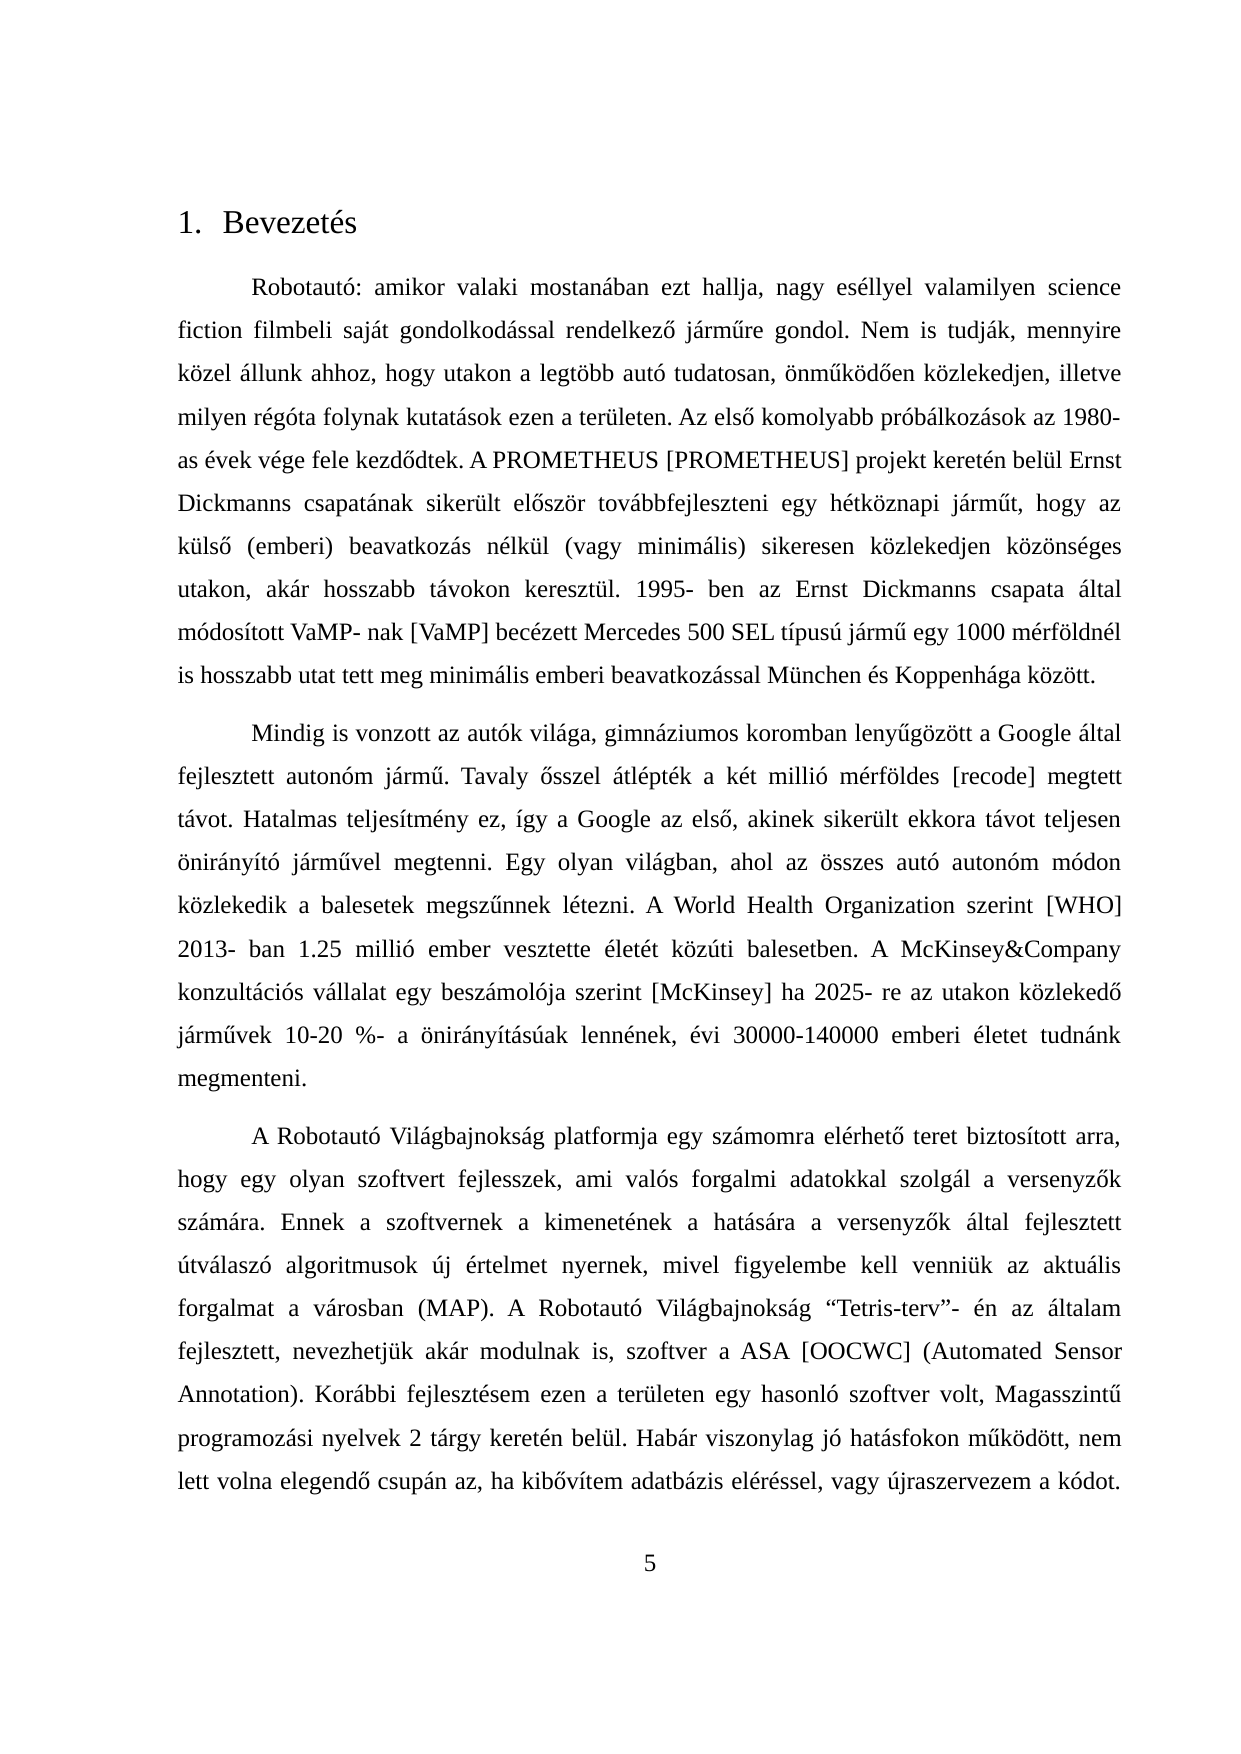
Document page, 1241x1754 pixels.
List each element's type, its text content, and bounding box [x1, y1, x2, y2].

text Mindig is vonzott az autók világa, gimnáziumos koromban lenyűgözött a Google által fejlesztett autonóm jármű. Tavaly ősszel átlépték a két millió mérföldes [recode] megtett távot. Hatalmas teljesítmény ez, így a Google az első, akinek sikerült ekkora távot teljesen önirányító járművel megtenni. Egy olyan világban, ahol az összes autó autonóm módon közlekedik a balesetek megszűnnek létezni. A World Health Organization szerint [WHO] 2013- ban 1.25 millió ember vesztette életét közúti balesetben. A McKinsey&Company konzultációs vállalat egy beszámolója szerint [McKinsey] ha 2025- re az utakon közlekedő járművek 10-20 %- a önirányításúak lennének, évi 30000-140000 emberi életet tudnánk megmenteni. [177, 718, 1122, 1092]
subtitle Bevezetés [177, 202, 1122, 241]
text Robotautó: amikor valaki mostanában ezt hallja, nagy eséllyel valamilyen science fiction filmbeli saját gondolkodással rendelkező járműre gondol. Nem is tudják, mennyire közel állunk ahhoz, hogy utakon a legtöbb autó tudatosan, önműködően közlekedjen, illetve milyen régóta folynak kutatások ezen a területen. Az első komolyabb próbálkozások az 1980- as évek vége fele kezdődtek. A PROMETHEUS [PROMETHEUS] projekt keretén belül Ernst Dickmanns csapatának sikerült először továbbfejleszteni egy hétköznapi járműt, hogy az külső (emberi) beavatkozás nélkül (vagy minimális) sikeresen közlekedjen közönséges utakon, akár hosszabb távokon keresztül. 1995- ben az Ernst Dickmanns csapata által módosított VaMP- nak [VaMP] becézett Mercedes 500 SEL típusú jármű egy 1000 mérföldnél is hosszabb utat tett meg minimális emberi beavatkozással München és Koppenhága között. [177, 272, 1122, 689]
text A Robotautó Világbajnokság platformja egy számomra elérhető teret biztosított arra, hogy egy olyan szoftvert fejlesszek, ami valós forgalmi adatokkal szolgál a versenyzők számára. Ennek a szoftvernek a kimenetének a hatására a versenyzők által fejlesztett útválaszó algoritmusok új értelmet nyernek, mivel figyelembe kell venniük az aktuális forgalmat a városban (MAP). A Robotautó Világbajnokság “Tetris-terv”- én az általam fejlesztett, nevezhetjük akár modulnak is, szoftver a ASA [OOCWC] (Automated Sensor Annotation). Korábbi fejlesztésem ezen a területen egy hasonló szoftver volt, Magasszintű programozási nyelvek 2 tárgy keretén belül. Habár viszonylag jó hatásfokon működött, nem lett volna elegendő csupán az, ha kibővítem adatbázis eléréssel, vagy újraszervezem a kódot. [177, 1121, 1122, 1494]
